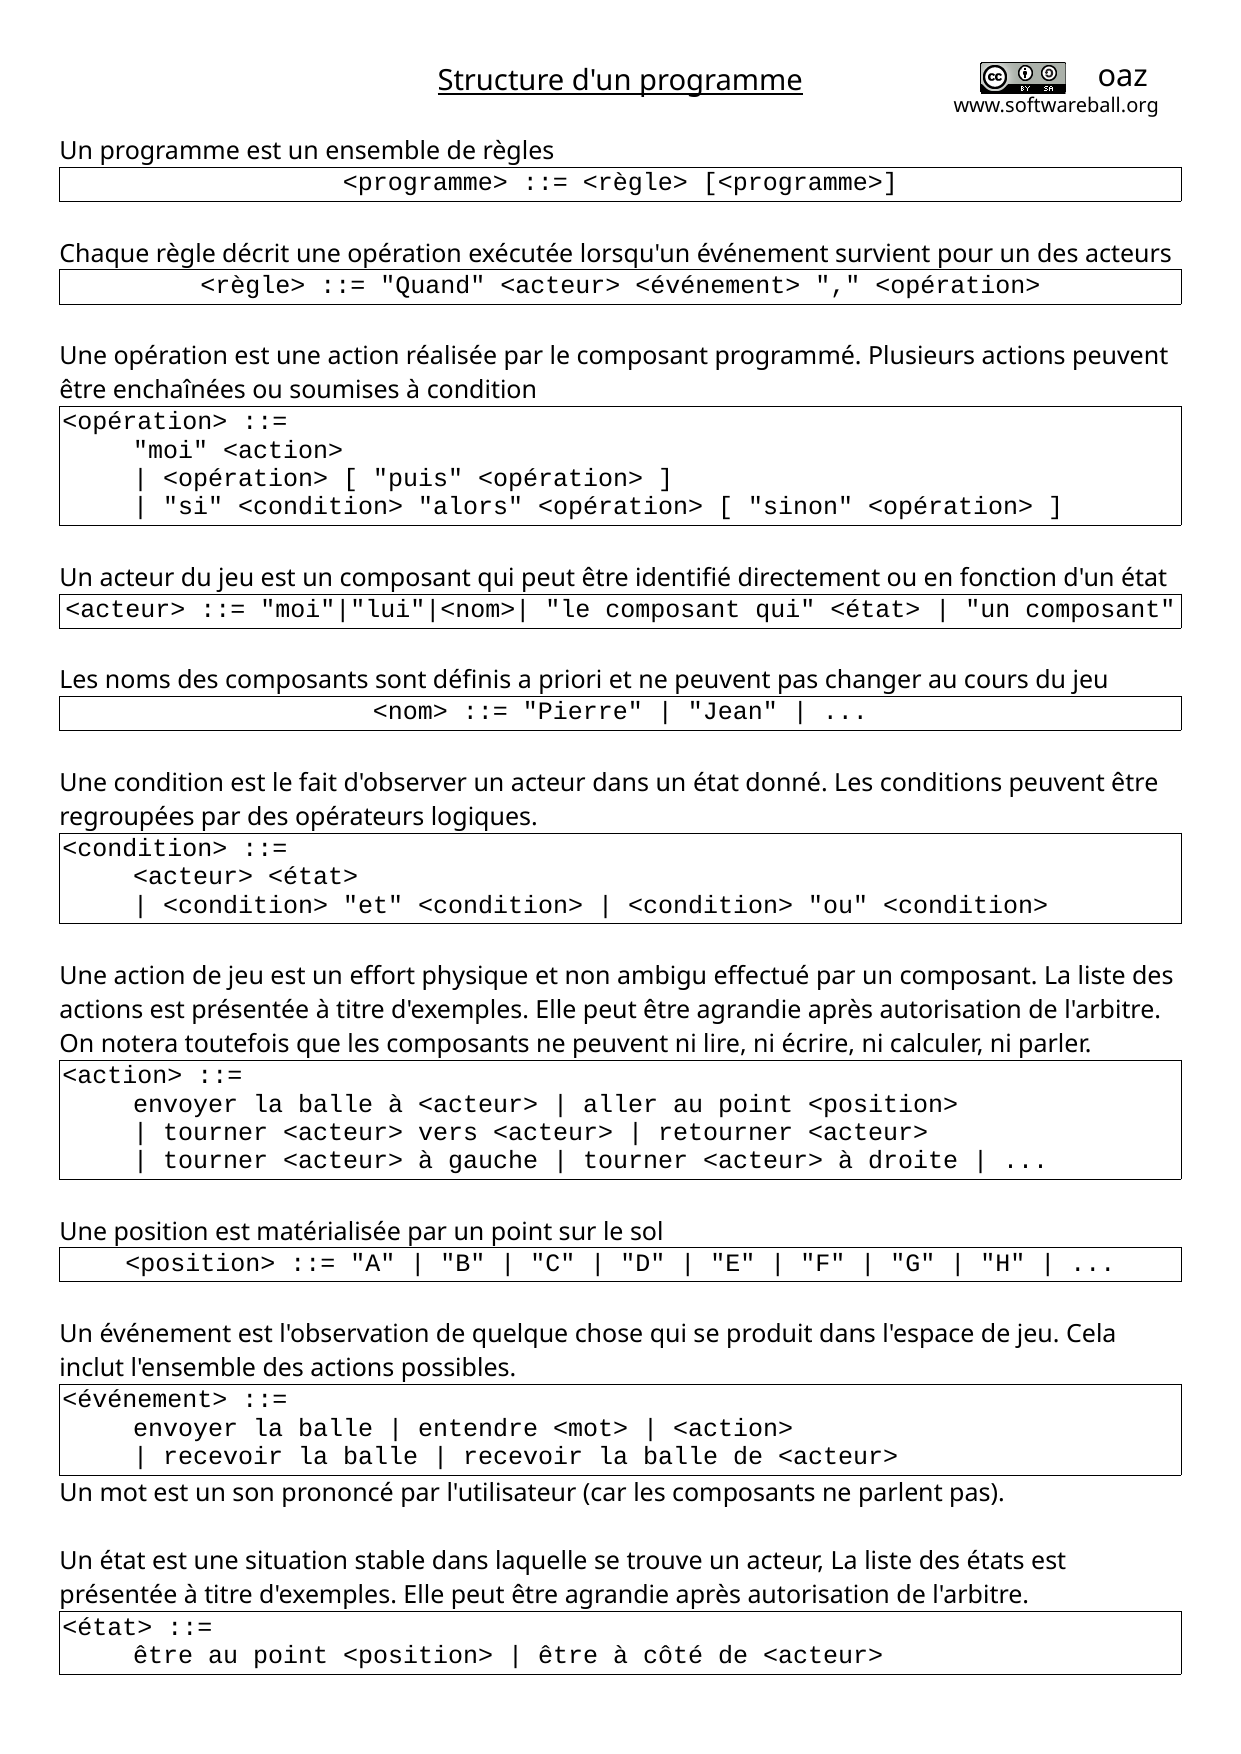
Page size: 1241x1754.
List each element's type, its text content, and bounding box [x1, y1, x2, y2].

text Chaque règle décrit une opération exécutée lorsqu'un événement survient pour un des acteurs [59, 235, 1181, 269]
text Un événement est l'observation de quelque chose qui se produit dans l'espace de jeu. Cela inclut l'ensemble des actions possibles. [59, 1316, 1181, 1384]
text Les noms des composants sont définis a priori et ne peuvent pas changer au cours du jeu [59, 662, 1181, 696]
text <nom> ::= "Pierre" | "Jean" | ... [60, 697, 1181, 730]
text Structure d'un programme [59, 59, 1181, 99]
text Une position est matérialisée par un point sur le sol [59, 1213, 1181, 1247]
text Un acteur du jeu est un composant qui peut être identifié directement ou en fonction d'un état [59, 559, 1181, 593]
text Un état est une situation stable dans laquelle se trouve un acteur, La liste des états est présentée à titre d'exemples. Elle peut être agrandie après autorisation de l'arbitre. [59, 1543, 1181, 1611]
text Une action de jeu est un effort physique et non ambigu effectué par un composant. La liste des actions est présentée à titre d'exemples. Elle peut être agrandie après autorisation de l'arbitre. On notera toutefois que les composants ne peuvent ni lire, ni écrire, ni calculer, ni parler. [59, 958, 1181, 1060]
text <action> ::= envoyer la balle à <acteur> | aller au point <position> | tourner <acteur> vers <acteur> | retourner <acteur> | tourner <acteur> à gauche | tourner <acteur> à droite | ... [60, 1061, 1181, 1179]
text <condition> ::= <acteur> <état> | <condition> "et" <condition> | <condition> "ou" <condition> [60, 834, 1181, 923]
text <position> ::= "A" | "B" | "C" | "D" | "E" | "F" | "G" | "H" | ... [60, 1248, 1181, 1281]
text Un programme est un ensemble de règles [59, 133, 1181, 167]
text <événement> ::= envoyer la balle | entendre <mot> | <action> | recevoir la balle | recevoir la balle de <acteur> [60, 1385, 1181, 1475]
text <acteur> ::= "moi"|"lui"|<nom>| "le composant qui" <état> | "un composant" [60, 595, 1181, 628]
text <règle> ::= "Quand" <acteur> <événement> "," <opération> [60, 270, 1181, 304]
text <état> ::= être au point <position> | être à côté de <acteur> [60, 1612, 1181, 1674]
text Une condition est le fait d'observer un acteur dans un état donné. Les conditions peuvent être regroupées par des opérateurs logiques. [59, 764, 1181, 832]
text <opération> ::= "moi" <action> | <opération> [ "puis" <opération> ] | "si" <condition> "alors" <opération> [ "sinon" <opération> ] [60, 407, 1181, 525]
text Un mot est un son prononcé par l'utilisateur (car les composants ne parlent pas). [59, 1476, 1181, 1509]
text Une opération est une action réalisée par le composant programmé. Plusieurs actions peuvent être enchaînées ou soumises à condition [59, 338, 1181, 406]
text <programme> ::= <règle> [<programme>] [60, 168, 1181, 201]
